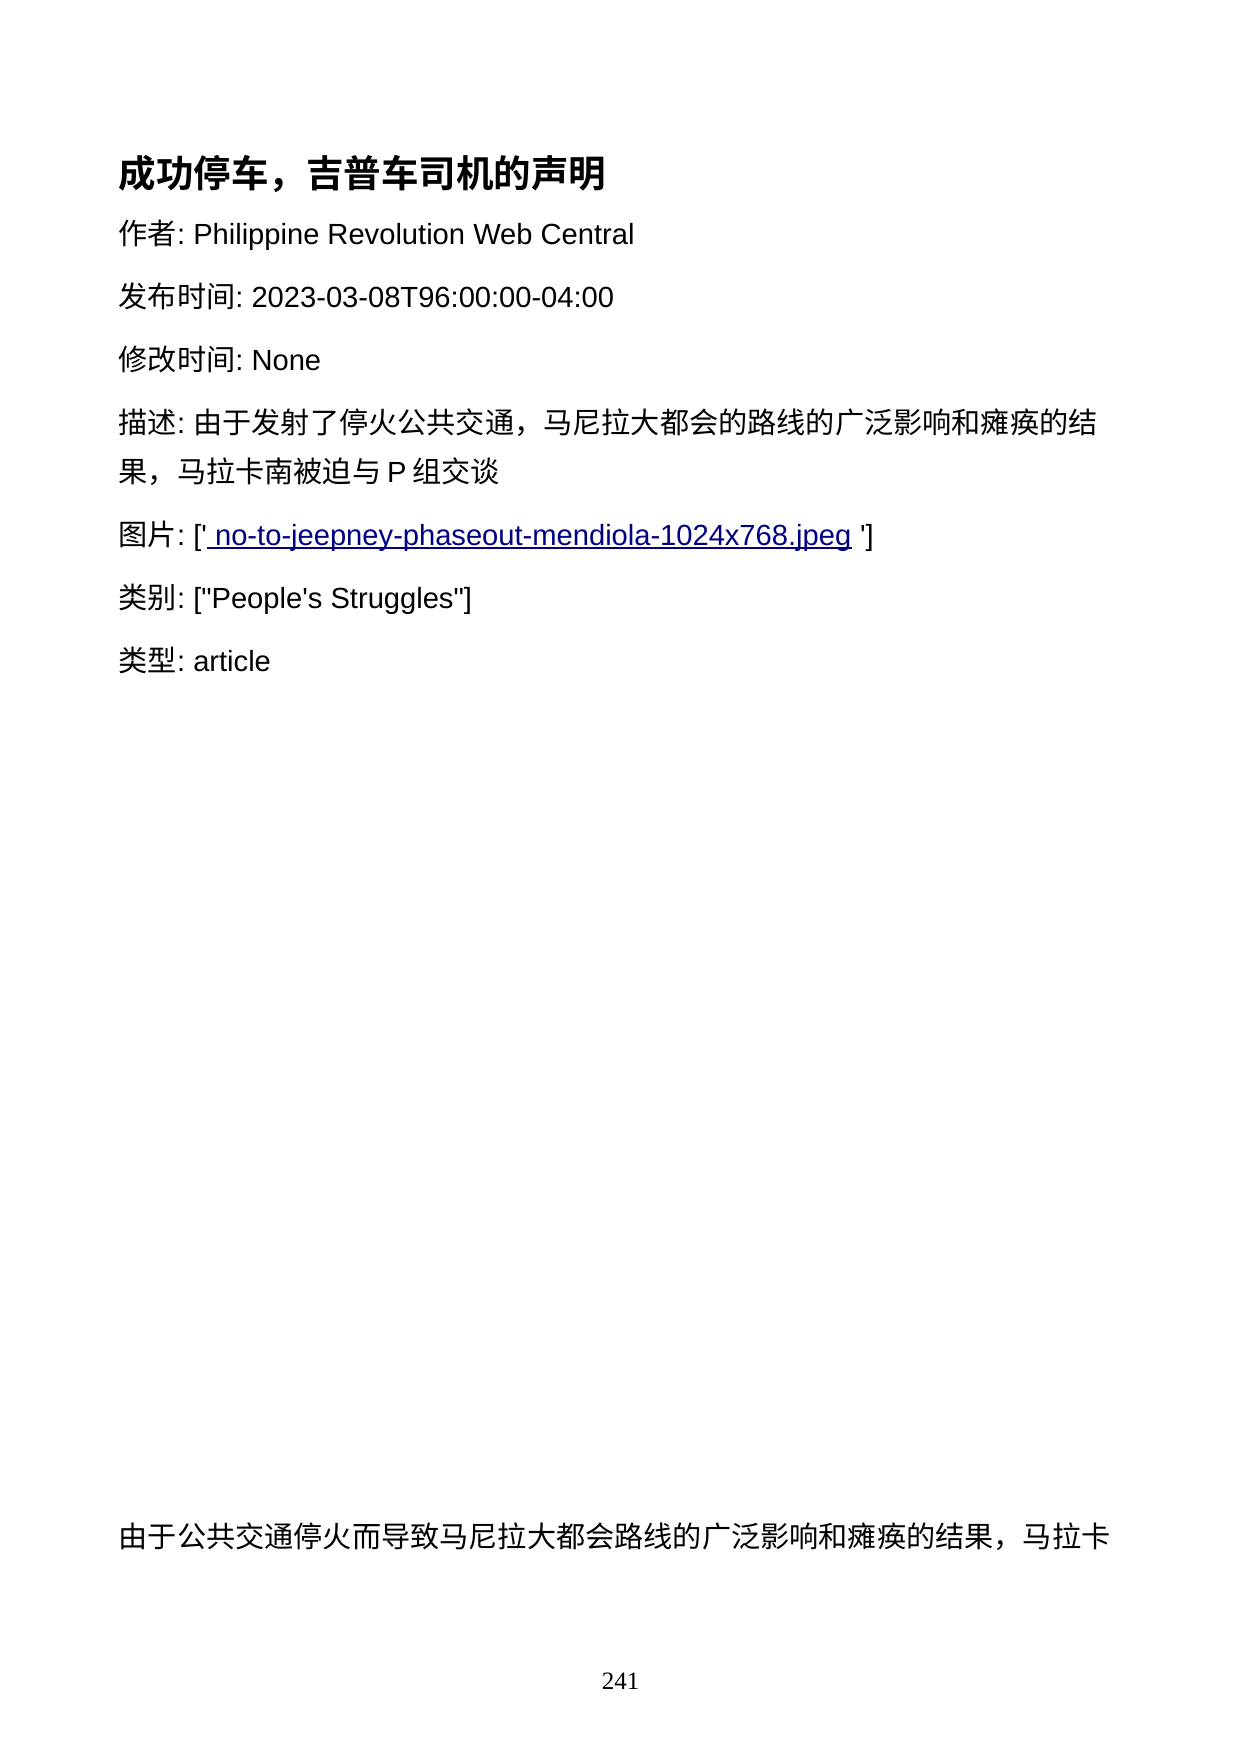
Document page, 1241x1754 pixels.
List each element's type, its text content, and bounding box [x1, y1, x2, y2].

subtitle 成功停车，吉普车司机的声明 [118, 143, 1122, 198]
text 类型: article [118, 638, 1122, 680]
text 图片: [' no-to-jeepney-phaseout-mendiola-1024x768.jpeg '] [118, 511, 1122, 554]
text 描述: 由于发射了停火公共交通，马尼拉大都会的路线的广泛影响和瘫痪的结果，马拉卡南被迫与P组交谈 [118, 400, 1122, 491]
text 作者: Philippine Revolution Web Central [118, 210, 1122, 253]
text 发布时间: 2023-03-08T96:00:00-04:00 [118, 273, 1122, 316]
text 修改时间: None [118, 337, 1122, 379]
text 类别: ["People's Struggles"] [118, 574, 1122, 617]
text 由于公共交通停火而导致马尼拉大都会路线的广泛影响和瘫痪的结果，马拉卡 [118, 701, 1122, 1556]
